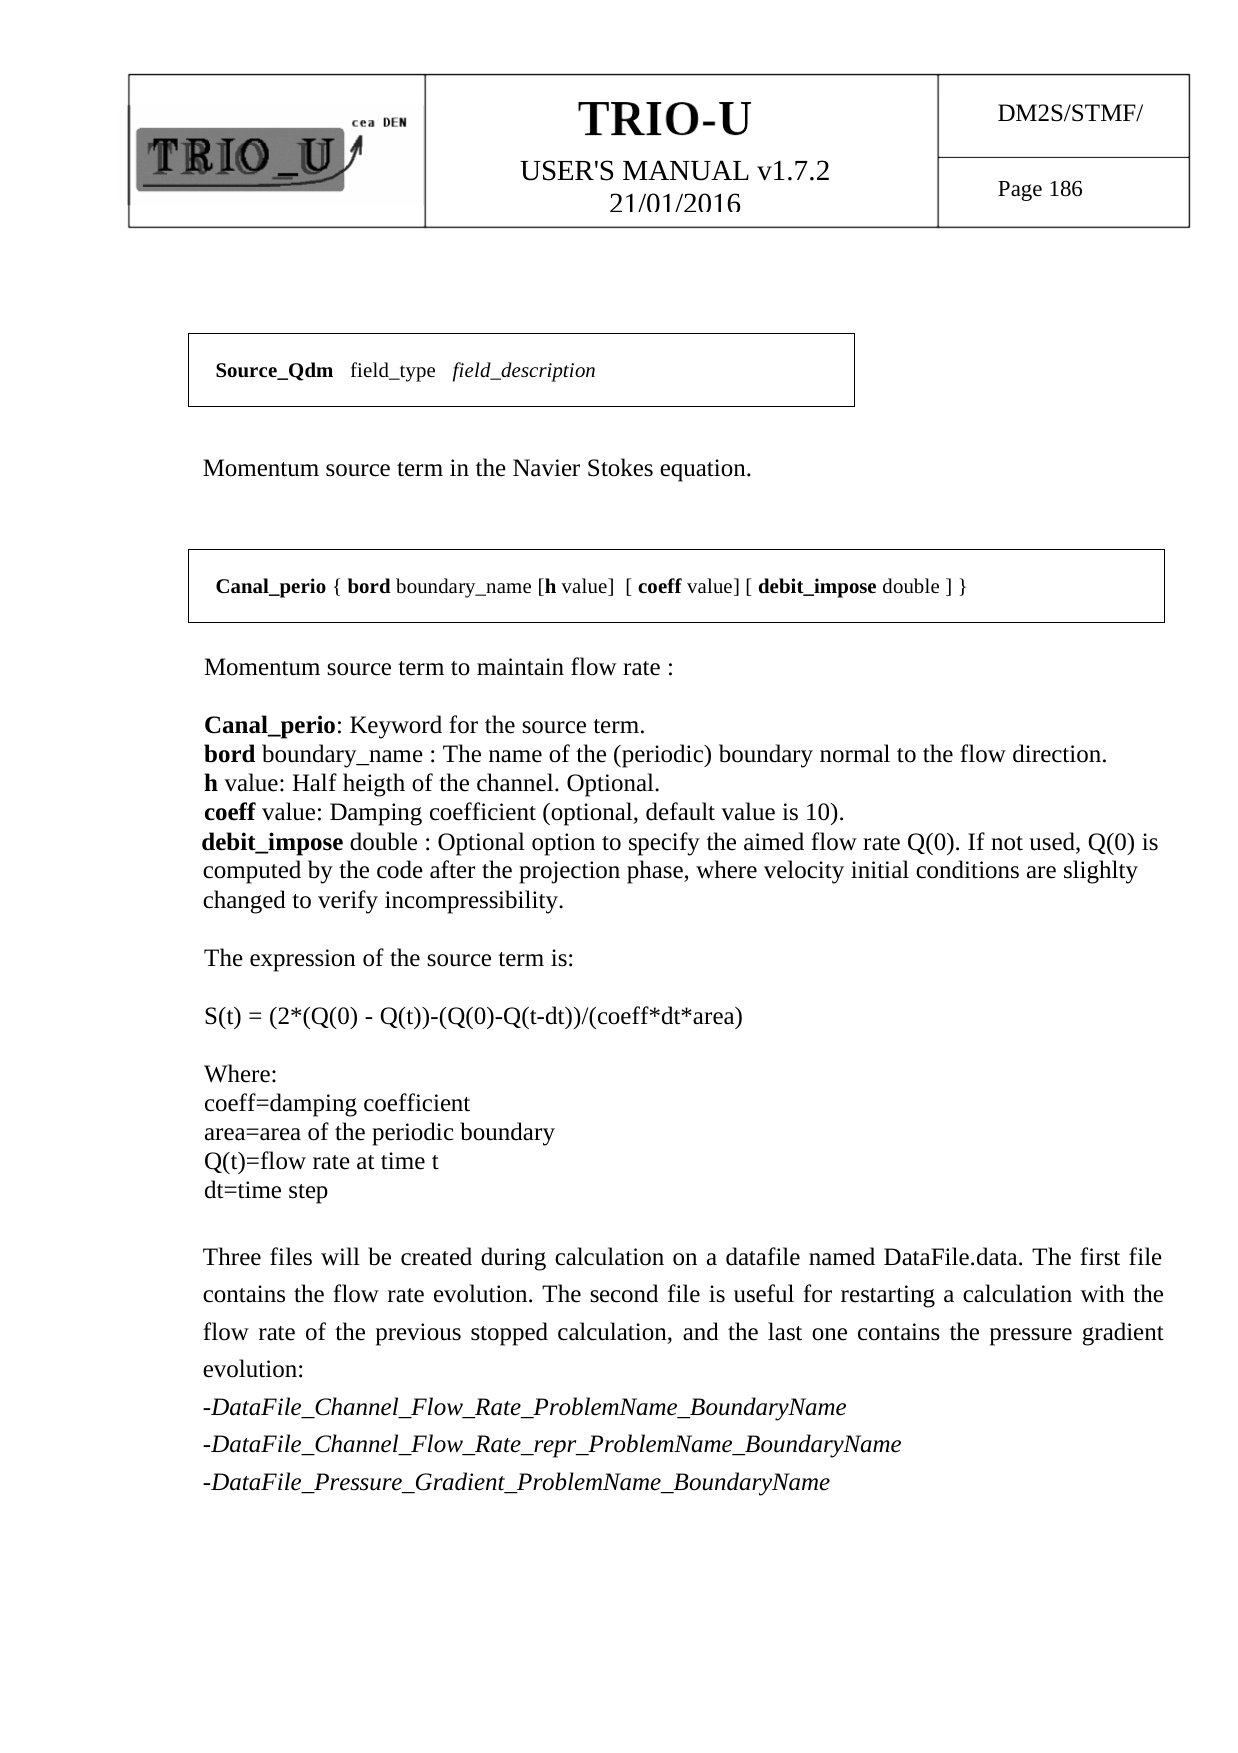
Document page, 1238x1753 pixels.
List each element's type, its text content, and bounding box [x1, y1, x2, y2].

text bord boundary_name : The name of the (periodic) boundary normal to the flow direction. [204, 739, 1196, 768]
text dt=time step [115, 1175, 1196, 1204]
text h value: Half heigth of the channel. Optional. [115, 768, 1196, 797]
text coeff=damping coefficient [115, 1088, 1196, 1117]
text The expression of the source term is: [115, 943, 1196, 972]
text Momentum source term to maintain flow rate : [115, 652, 1196, 681]
text -DataFile_Pressure_Gradient_ProblemName_BoundaryName [203, 1458, 1165, 1496]
text Three files will be created during calculation on a datafile named DataFile.data. The first file contains the flow rate evolution. The second file is useful for restarting a calculation with the flow rate of the previous stopped calculation, and the last one contains the pressure gradient evolution: [203, 1233, 1165, 1383]
text coeff value: Damping coefficient (optional, default value is 10). [115, 797, 1196, 826]
text area=area of the periodic boundary [115, 1117, 1196, 1146]
text Q(t)=flow rate at time t [115, 1146, 1196, 1175]
text debit_impose double : Optional option to specify the aimed flow rate Q(0). If not used, Q(0) is computed by the code after the projection phase, where velocity initial conditions are slighlty changed to verify incompressibility. [201, 826, 1196, 913]
text Momentum source term in the Navier Stokes equation. [203, 444, 1165, 482]
text -DataFile_Channel_Flow_Rate_ProblemName_BoundaryName [203, 1383, 1165, 1421]
table_header Source_Qdm field_type field_description [189, 334, 854, 406]
text -DataFile_Channel_Flow_Rate_repr_ProblemName_BoundaryName [203, 1421, 1165, 1458]
table_header Canal_perio { bord boundary_name [h value] [ coeff value] [ debit_impose double ] } [189, 550, 1164, 622]
text S(t) = (2*(Q(0) - Q(t))-(Q(0)-Q(t-dt))/(coeff*dt*area) [115, 1001, 1196, 1030]
text Canal_perio: Keyword for the source term. [115, 710, 1196, 739]
text Where: [115, 1059, 1196, 1088]
